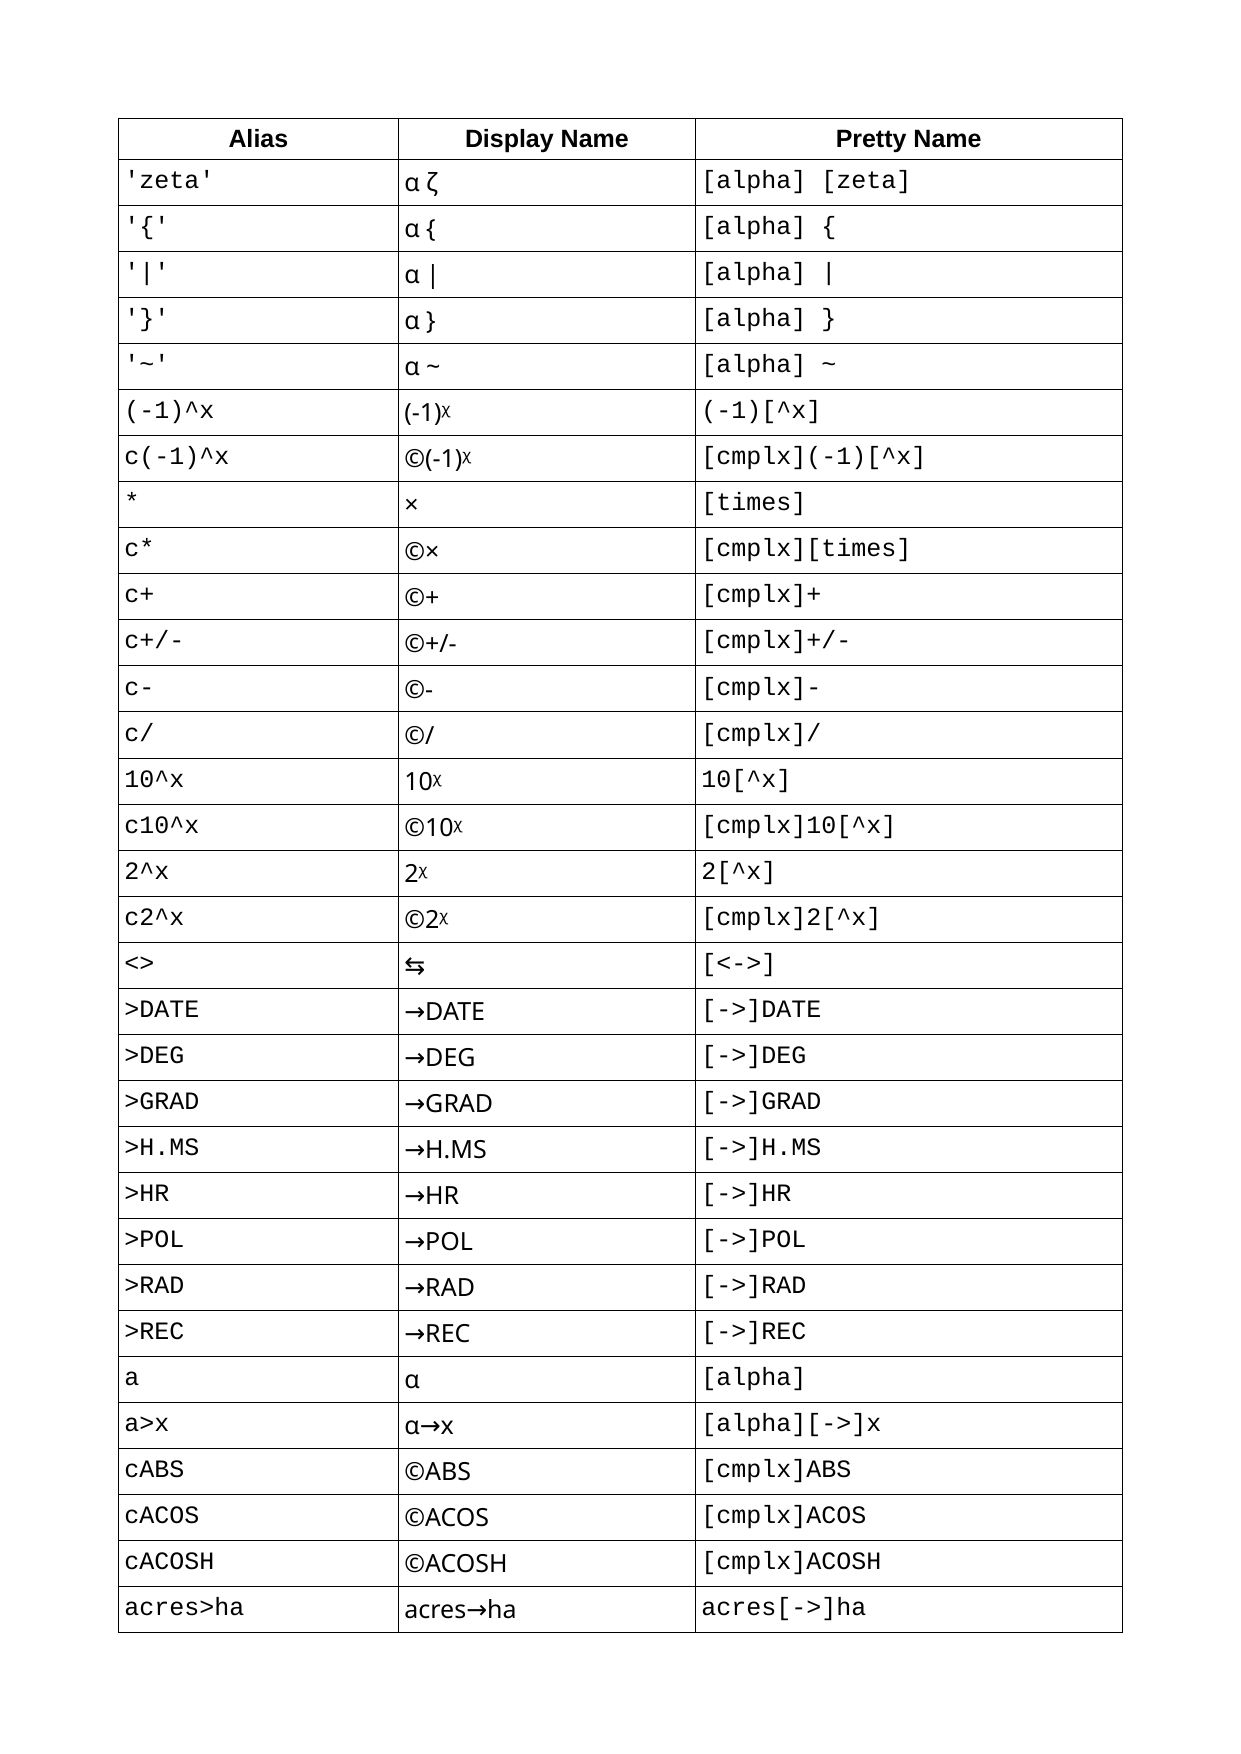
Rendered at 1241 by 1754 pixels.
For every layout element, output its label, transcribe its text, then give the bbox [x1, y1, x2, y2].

table_cell 2[^x] [696, 851, 1122, 896]
table_cell × [399, 482, 695, 527]
table_cell →DEG [399, 1035, 695, 1080]
table_cell [cmplx]+/- [696, 620, 1122, 665]
table_cell α ~ [399, 344, 695, 389]
table_cell [->]GRAD [696, 1081, 1122, 1126]
table_cell 10[^x] [696, 759, 1122, 803]
table_cell [->]REC [696, 1311, 1122, 1356]
table_cell α [399, 1357, 695, 1402]
table_cell >POL [119, 1219, 398, 1264]
table_cell [alpha] ~ [696, 344, 1122, 389]
table_cell 2ᵡ [399, 851, 695, 896]
table_cell c2^x [119, 897, 398, 942]
table_cell α→x [399, 1403, 695, 1448]
table_cell ⇆ [399, 943, 695, 988]
table_cell [->]POL [696, 1219, 1122, 1264]
table_header Alias [119, 119, 398, 159]
table_cell '{' [119, 206, 398, 251]
table_cell c- [119, 666, 398, 711]
table_cell cACOS [119, 1495, 398, 1540]
table_cell ©2ᵡ [399, 897, 695, 942]
table_cell ©+/- [399, 620, 695, 665]
table_cell →HR [399, 1173, 695, 1218]
table_cell >REC [119, 1311, 398, 1356]
table_cell c+ [119, 574, 398, 619]
table_cell [cmplx]- [696, 666, 1122, 711]
table_cell [alpha] } [696, 298, 1122, 343]
table_cell 10^x [119, 759, 398, 803]
table_cell ©+ [399, 574, 695, 619]
table_cell c/ [119, 712, 398, 757]
table_cell [cmplx]ABS [696, 1449, 1122, 1494]
table_cell →RAD [399, 1265, 695, 1310]
table_cell [alpha] [696, 1357, 1122, 1402]
table_cell [alpha] | [696, 252, 1122, 297]
table_cell [cmplx]ACOSH [696, 1541, 1122, 1586]
table_cell ©ABS [399, 1449, 695, 1494]
table_cell [cmplx][times] [696, 528, 1122, 573]
table_cell α } [399, 298, 695, 343]
table_cell →DATE [399, 989, 695, 1034]
table_cell →POL [399, 1219, 695, 1264]
table_header Display Name [399, 119, 695, 159]
table_cell [<->] [696, 943, 1122, 988]
table_cell [->]H.MS [696, 1127, 1122, 1172]
table_cell ©× [399, 528, 695, 573]
table_cell 10ᵡ [399, 759, 695, 803]
table_cell ©/ [399, 712, 695, 757]
table_header Pretty Name [696, 119, 1122, 159]
table_cell [cmplx]/ [696, 712, 1122, 757]
table_cell '|' [119, 252, 398, 297]
table_cell cABS [119, 1449, 398, 1494]
table_cell >GRAD [119, 1081, 398, 1126]
table_cell α | [399, 252, 695, 297]
table_cell c+/- [119, 620, 398, 665]
table_cell acres[->]ha [696, 1587, 1122, 1632]
table_cell [->]RAD [696, 1265, 1122, 1310]
table_cell [alpha] { [696, 206, 1122, 251]
table_cell [times] [696, 482, 1122, 527]
table_cell (-1)[^x] [696, 390, 1122, 435]
table_cell [cmplx](-1)[^x] [696, 436, 1122, 481]
table_cell (-1)ᵡ [399, 390, 695, 435]
table_cell '~' [119, 344, 398, 389]
table_cell α { [399, 206, 695, 251]
table_cell a [119, 1357, 398, 1402]
table_cell * [119, 482, 398, 527]
table_cell [->]DEG [696, 1035, 1122, 1080]
table_cell >H.MS [119, 1127, 398, 1172]
table_cell >DEG [119, 1035, 398, 1080]
table_cell acres→ha [399, 1587, 695, 1632]
table_cell [cmplx]2[^x] [696, 897, 1122, 942]
table_cell ©10ᵡ [399, 805, 695, 849]
table_cell [->]HR [696, 1173, 1122, 1218]
table_cell ©(-1)ᵡ [399, 436, 695, 481]
table_cell [->]DATE [696, 989, 1122, 1034]
table_cell [alpha][->]x [696, 1403, 1122, 1448]
table_cell (-1)^x [119, 390, 398, 435]
table_cell >DATE [119, 989, 398, 1034]
table_cell ©- [399, 666, 695, 711]
table_cell a>x [119, 1403, 398, 1448]
table_cell →H.MS [399, 1127, 695, 1172]
table_cell c* [119, 528, 398, 573]
table_cell [alpha] [zeta] [696, 160, 1122, 205]
table_cell [cmplx]10[^x] [696, 805, 1122, 849]
table_cell 'zeta' [119, 160, 398, 205]
table_cell ©ACOSH [399, 1541, 695, 1586]
table_cell '}' [119, 298, 398, 343]
table_cell >RAD [119, 1265, 398, 1310]
table_cell c10^x [119, 805, 398, 849]
table_cell acres>ha [119, 1587, 398, 1632]
table_cell ©ACOS [399, 1495, 695, 1540]
table_cell c(-1)^x [119, 436, 398, 481]
table_cell →GRAD [399, 1081, 695, 1126]
table_cell [cmplx]ACOS [696, 1495, 1122, 1540]
table_cell >HR [119, 1173, 398, 1218]
table_cell [cmplx]+ [696, 574, 1122, 619]
table_cell →REC [399, 1311, 695, 1356]
table_cell 2^x [119, 851, 398, 896]
table_cell cACOSH [119, 1541, 398, 1586]
table_cell α ζ [399, 160, 695, 205]
table_cell <> [119, 943, 398, 988]
